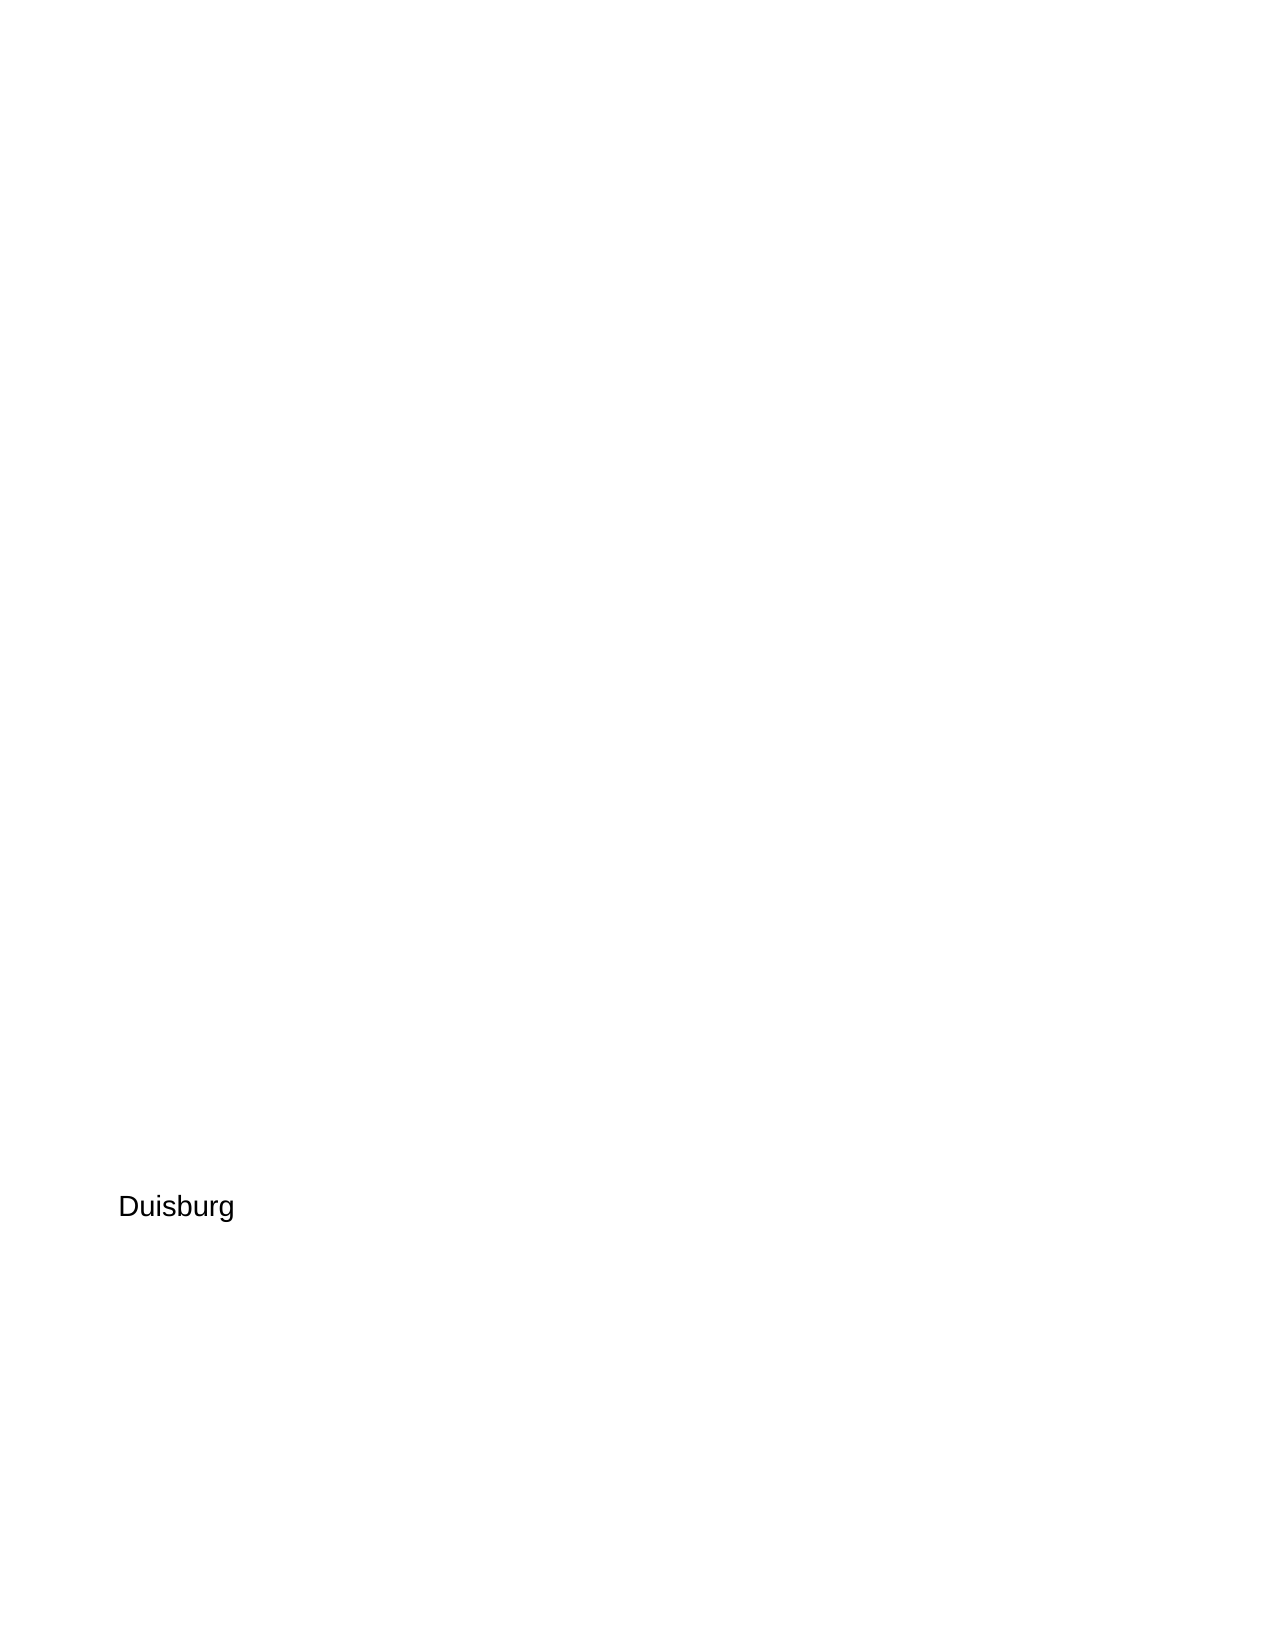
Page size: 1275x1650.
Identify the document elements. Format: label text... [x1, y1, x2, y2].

text Duisburg [118, 118, 1157, 1223]
